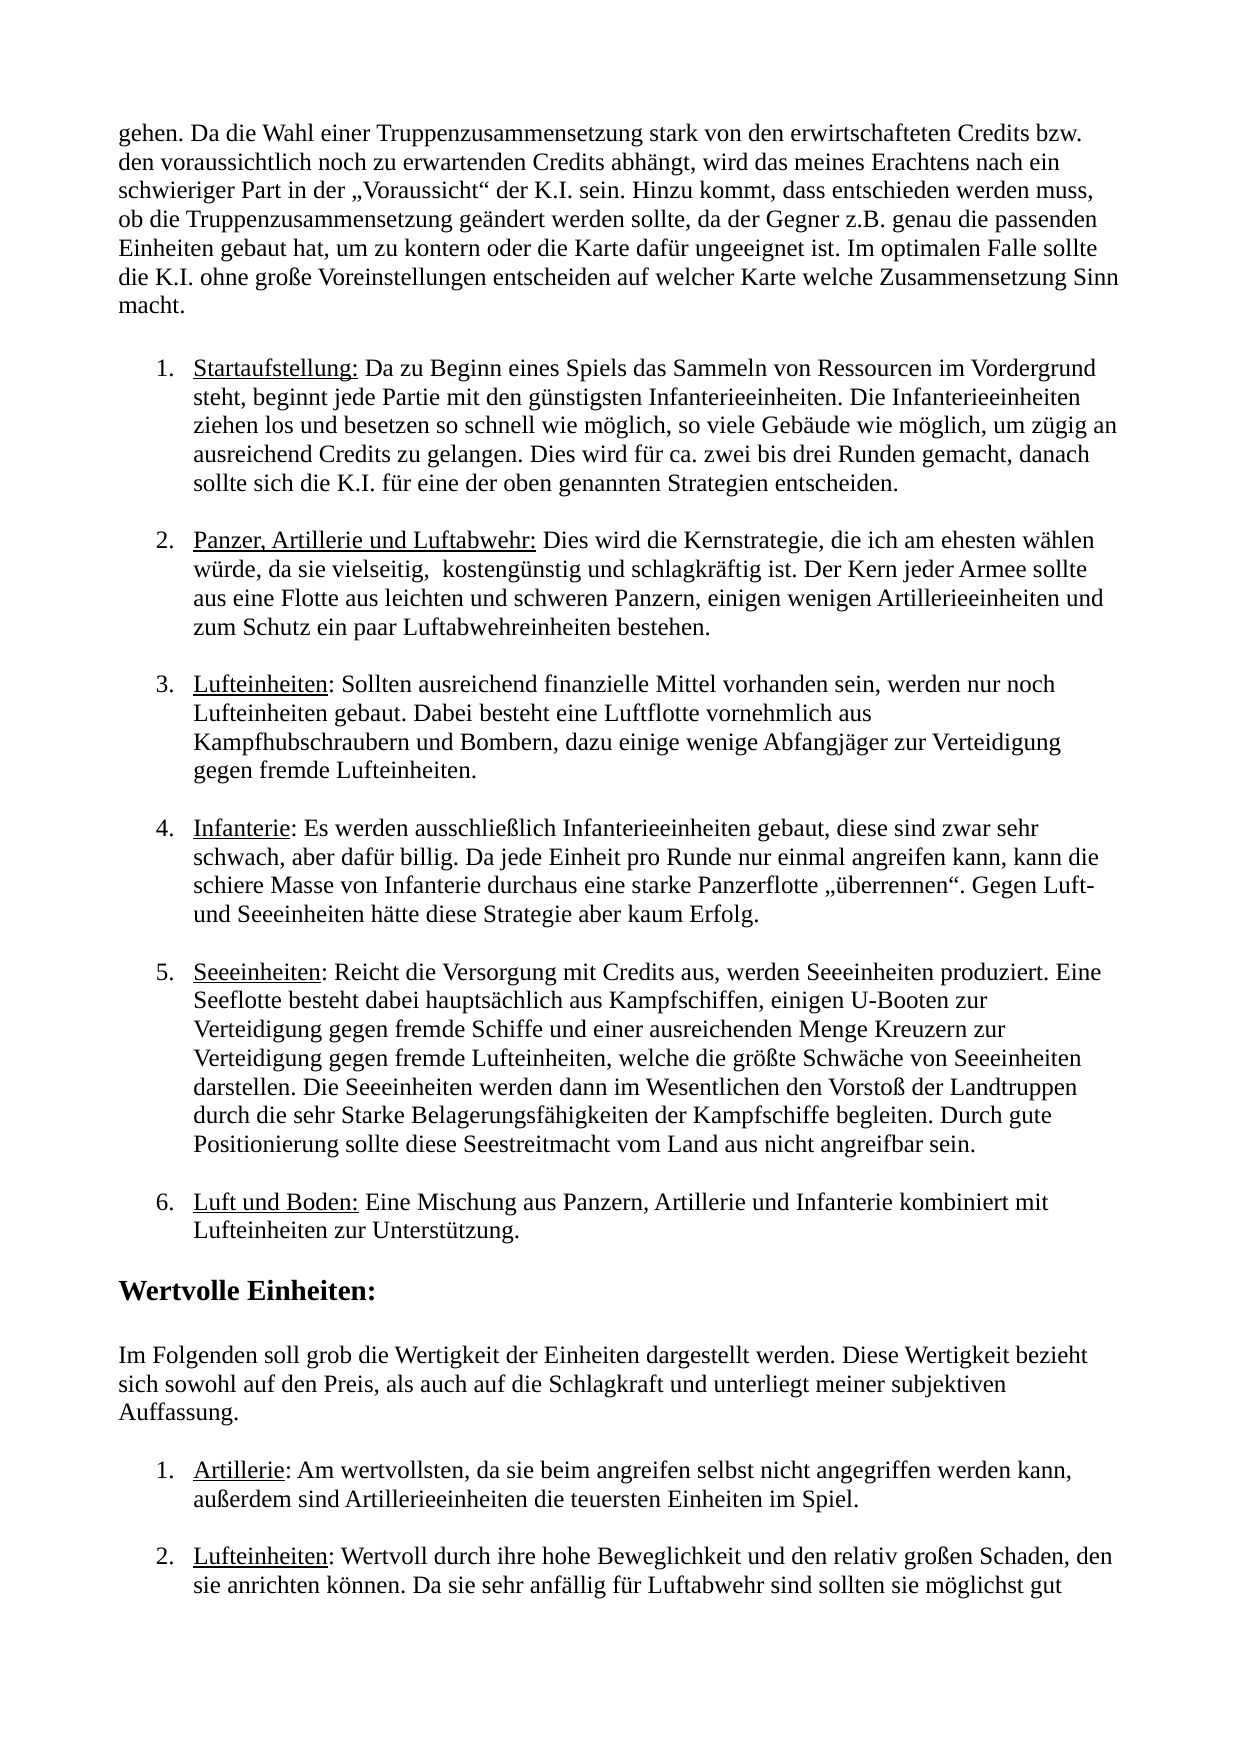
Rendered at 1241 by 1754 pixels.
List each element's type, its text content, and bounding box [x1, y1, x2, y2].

list Panzer, Artillerie und Luftabwehr: Dies wird die Kernstrategie, die ich am ehesten wählen würde, da sie vielseitig, kostengünstig und schlagkräftig ist. Der Kern jeder Armee sollte aus eine Flotte aus leichten und schweren Panzern, einigen wenigen Artillerieeinheiten und zum Schutz ein paar Luftabwehreinheiten bestehen. [156, 525, 1122, 669]
list Luft und Boden: Eine Mischung aus Panzern, Artillerie und Infanterie kombiniert mit Lufteinheiten zur Unterstützung. [156, 1187, 1122, 1244]
list Startaufstellung: Da zu Beginn eines Spiels das Sammeln von Ressourcen im Vordergrund steht, beginnt jede Partie mit den günstigsten Infanterieeinheiten. Die Infanterieeinheiten ziehen los und besetzen so schnell wie möglich, so viele Gebäude wie möglich, um zügig an ausreichend Credits zu gelangen. Dies wird für ca. zwei bis drei Runden gemacht, danach sollte sich die K.I. für eine der oben genannten Strategien entscheiden. [156, 353, 1122, 525]
list Kampfhubschraubern und Bombern, dazu einige wenige Abfangjäger zur Verteidigung gegen fremde Lufteinheiten. [156, 727, 1122, 813]
list Lufteinheiten: Wertvoll durch ihre hohe Beweglichkeit und den relativ großen Schaden, den sie anrichten können. Da sie sehr anfällig für Luftabwehr sind sollten sie möglichst gut [156, 1541, 1122, 1599]
list Artillerie: Am wertvollsten, da sie beim angreifen selbst nicht angegriffen werden kann, außerdem sind Artillerieeinheiten die teuersten Einheiten im Spiel. [156, 1455, 1122, 1541]
list Seeeinheiten: Reicht die Versorgung mit Credits aus, werden Seeeinheiten produziert. Eine Seeflotte besteht dabei hauptsächlich aus Kampfschiffen, einigen U-Booten zur Verteidigung gegen fremde Schiffe und einer ausreichenden Menge Kreuzern zur Verteidigung gegen fremde Lufteinheiten, welche die größte Schwäche von Seeeinheiten darstellen. Die Seeeinheiten werden dann im Wesentlichen den Vorstoß der Landtruppen durch die sehr Starke Belagerungsfähigkeiten der Kampfschiffe begleiten. Durch gute Positionierung sollte diese Seestreitmacht vom Land aus nicht angreifbar sein. [156, 957, 1122, 1187]
list Lufteinheiten: Sollten ausreichend finanzielle Mittel vorhanden sein, werden nur noch Lufteinheiten gebaut. Dabei besteht eine Luftflotte vornehmlich aus [156, 669, 1122, 727]
list Infanterie: Es werden ausschließlich Infanterieeinheiten gebaut, diese sind zwar sehr schwach, aber dafür billig. Da jede Einheit pro Runde nur einmal angreifen kann, kann die schiere Masse von Infanterie durchaus eine starke Panzerflotte „überrennen“. Gegen Luft- und Seeeinheiten hätte diese Strategie aber kaum Erfolg. [156, 813, 1122, 957]
text gehen. Da die Wahl einer Truppenzusammensetzung stark von den erwirtschafteten Credits bzw. den voraussichtlich noch zu erwartenden Credits abhängt, wird das meines Erachtens nach ein schwieriger Part in der „Voraussicht“ der K.I. sein. Hinzu kommt, dass entschieden werden muss, ob die Truppenzusammensetzung geändert werden sollte, da der Gegner z.B. genau die passenden Einheiten gebaut hat, um zu kontern oder die Karte dafür ungeeignet ist. Im optimalen Falle sollte die K.I. ohne große Voreinstellungen entscheiden auf welcher Karte welche Zusammensetzung Sinn macht. [118, 118, 1122, 353]
text Wertvolle Einheiten: [118, 1273, 1122, 1340]
text Im Folgenden soll grob die Wertigkeit der Einheiten dargestellt werden. Diese Wertigkeit bezieht sich sowohl auf den Preis, als auch auf die Schlagkraft und unterliegt meiner subjektiven Auffassung. [118, 1340, 1122, 1455]
